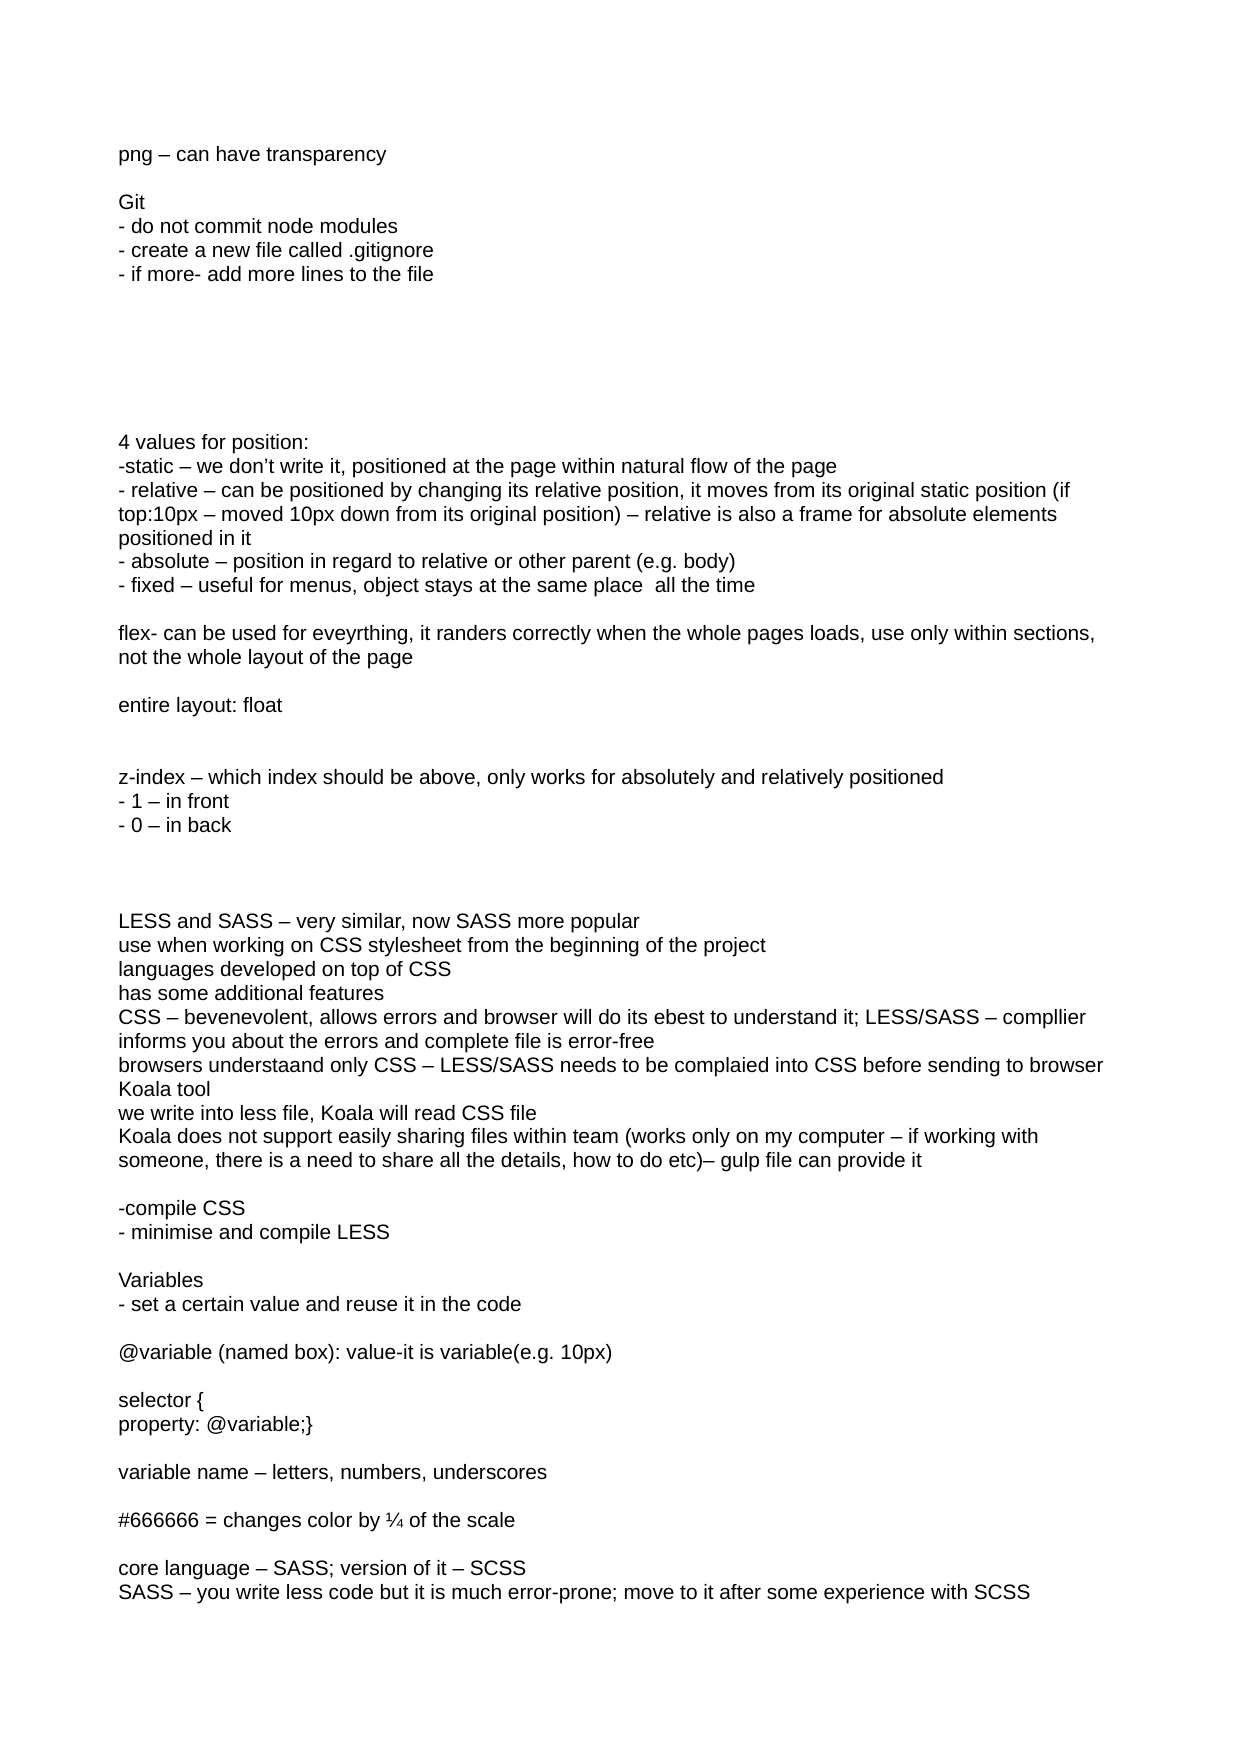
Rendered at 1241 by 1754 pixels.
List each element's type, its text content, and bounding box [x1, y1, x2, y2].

text z-index – which index should be above, only works for absolutely and relatively positioned [118, 765, 1122, 789]
text png – can have transparency [118, 142, 1122, 166]
text LESS and SASS – very similar, now SASS more popular [118, 909, 1122, 933]
text -static – we don’t write it, positioned at the page within natural flow of the page [118, 453, 1122, 477]
text Koala does not support easily sharing files within team (works only on my computer – if working with someone, there is a need to share all the details, how to do etc)– gulp file can provide it [118, 1124, 1122, 1172]
text Koala tool [118, 1076, 1122, 1100]
text - 1 – in front [118, 789, 1122, 813]
text CSS – bevenevolent, allows errors and browser will do its ebest to understand it; LESS/SASS – compllier informs you about the errors and complete file is error-free [118, 1004, 1122, 1052]
text - relative – can be positioned by changing its relative position, it moves from its original static position (if top:10px – moved 10px down from its original position) – relative is also a frame for absolute elements positioned in it [118, 477, 1122, 549]
text Variables [118, 1268, 1122, 1292]
text - set a certain value and reuse it in the code [118, 1292, 1122, 1316]
text 4 values for position: [118, 429, 1122, 453]
text Git [118, 190, 1122, 214]
text selector { [118, 1388, 1122, 1412]
text SASS – you write less code but it is much error-prone; move to it after some experience with SCSS [118, 1579, 1122, 1603]
text core language – SASS; version of it – SCSS [118, 1556, 1122, 1579]
text has some additional features [118, 981, 1122, 1004]
text - minimise and compile LESS [118, 1220, 1122, 1244]
text - fixed – useful for menus, object stays at the same place all the time [118, 573, 1122, 597]
text - do not commit node modules [118, 214, 1122, 238]
text flex- can be used for eveyrthing, it randers correctly when the whole pages loads, use only within sections, not the whole layout of the page [118, 621, 1122, 669]
text browsers understaand only CSS – LESS/SASS needs to be complaied into CSS before sending to browser [118, 1052, 1122, 1076]
text - if more- add more lines to the file [118, 262, 1122, 286]
text @variable (named box): value-it is variable(e.g. 10px) [118, 1340, 1122, 1364]
text -compile CSS [118, 1196, 1122, 1220]
text entire layout: float [118, 693, 1122, 717]
text - create a new file called .gitignore [118, 238, 1122, 262]
text #666666 = changes color by ¼ of the scale [118, 1508, 1122, 1532]
text languages developed on top of CSS [118, 957, 1122, 981]
text - absolute – position in regard to relative or other parent (e.g. body) [118, 549, 1122, 573]
text - 0 – in back [118, 813, 1122, 837]
text property: @variable;} [118, 1412, 1122, 1436]
text use when working on CSS stylesheet from the beginning of the project [118, 933, 1122, 957]
text variable name – letters, numbers, underscores [118, 1460, 1122, 1484]
text we write into less file, Koala will read CSS file [118, 1100, 1122, 1124]
